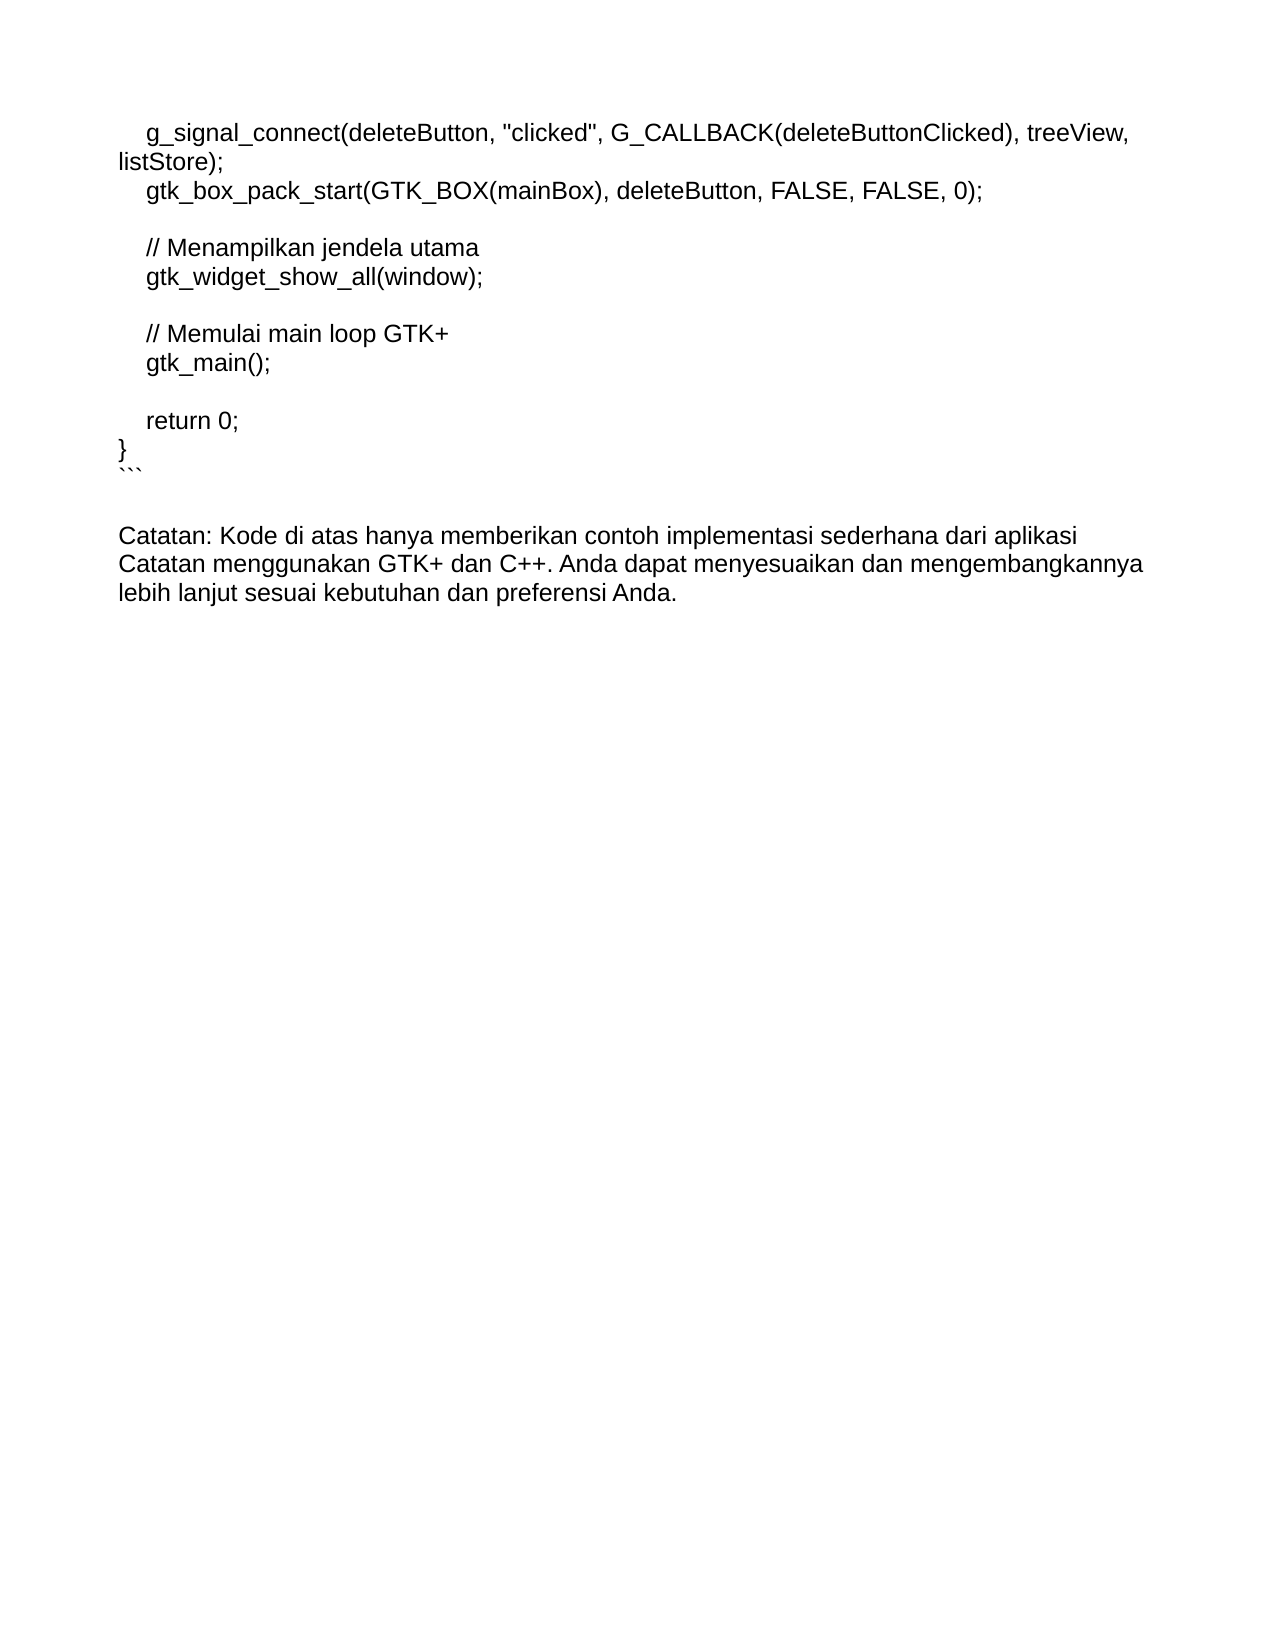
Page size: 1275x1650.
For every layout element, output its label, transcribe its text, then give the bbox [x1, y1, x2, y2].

text // Menampilkan jendela utama [118, 233, 1157, 262]
text g_signal_connect(deleteButton, "clicked", G_CALLBACK(deleteButtonClicked), treeView, listStore); [118, 118, 1157, 176]
text return 0; [118, 406, 1157, 434]
text gtk_box_pack_start(GTK_BOX(mainBox), deleteButton, FALSE, FALSE, 0); [118, 176, 1157, 204]
text Catatan: Kode di atas hanya memberikan contoh implementasi sederhana dari aplikasi Catatan menggunakan GTK+ dan C++. Anda dapat menyesuaikan dan mengembangkannya lebih lanjut sesuai kebutuhan dan preferensi Anda. [118, 521, 1157, 607]
text gtk_widget_show_all(window); [118, 262, 1157, 291]
text // Memulai main loop GTK+ [118, 319, 1157, 348]
text } [118, 434, 1157, 463]
text gtk_main(); [118, 348, 1157, 377]
text ``` [118, 463, 1157, 492]
